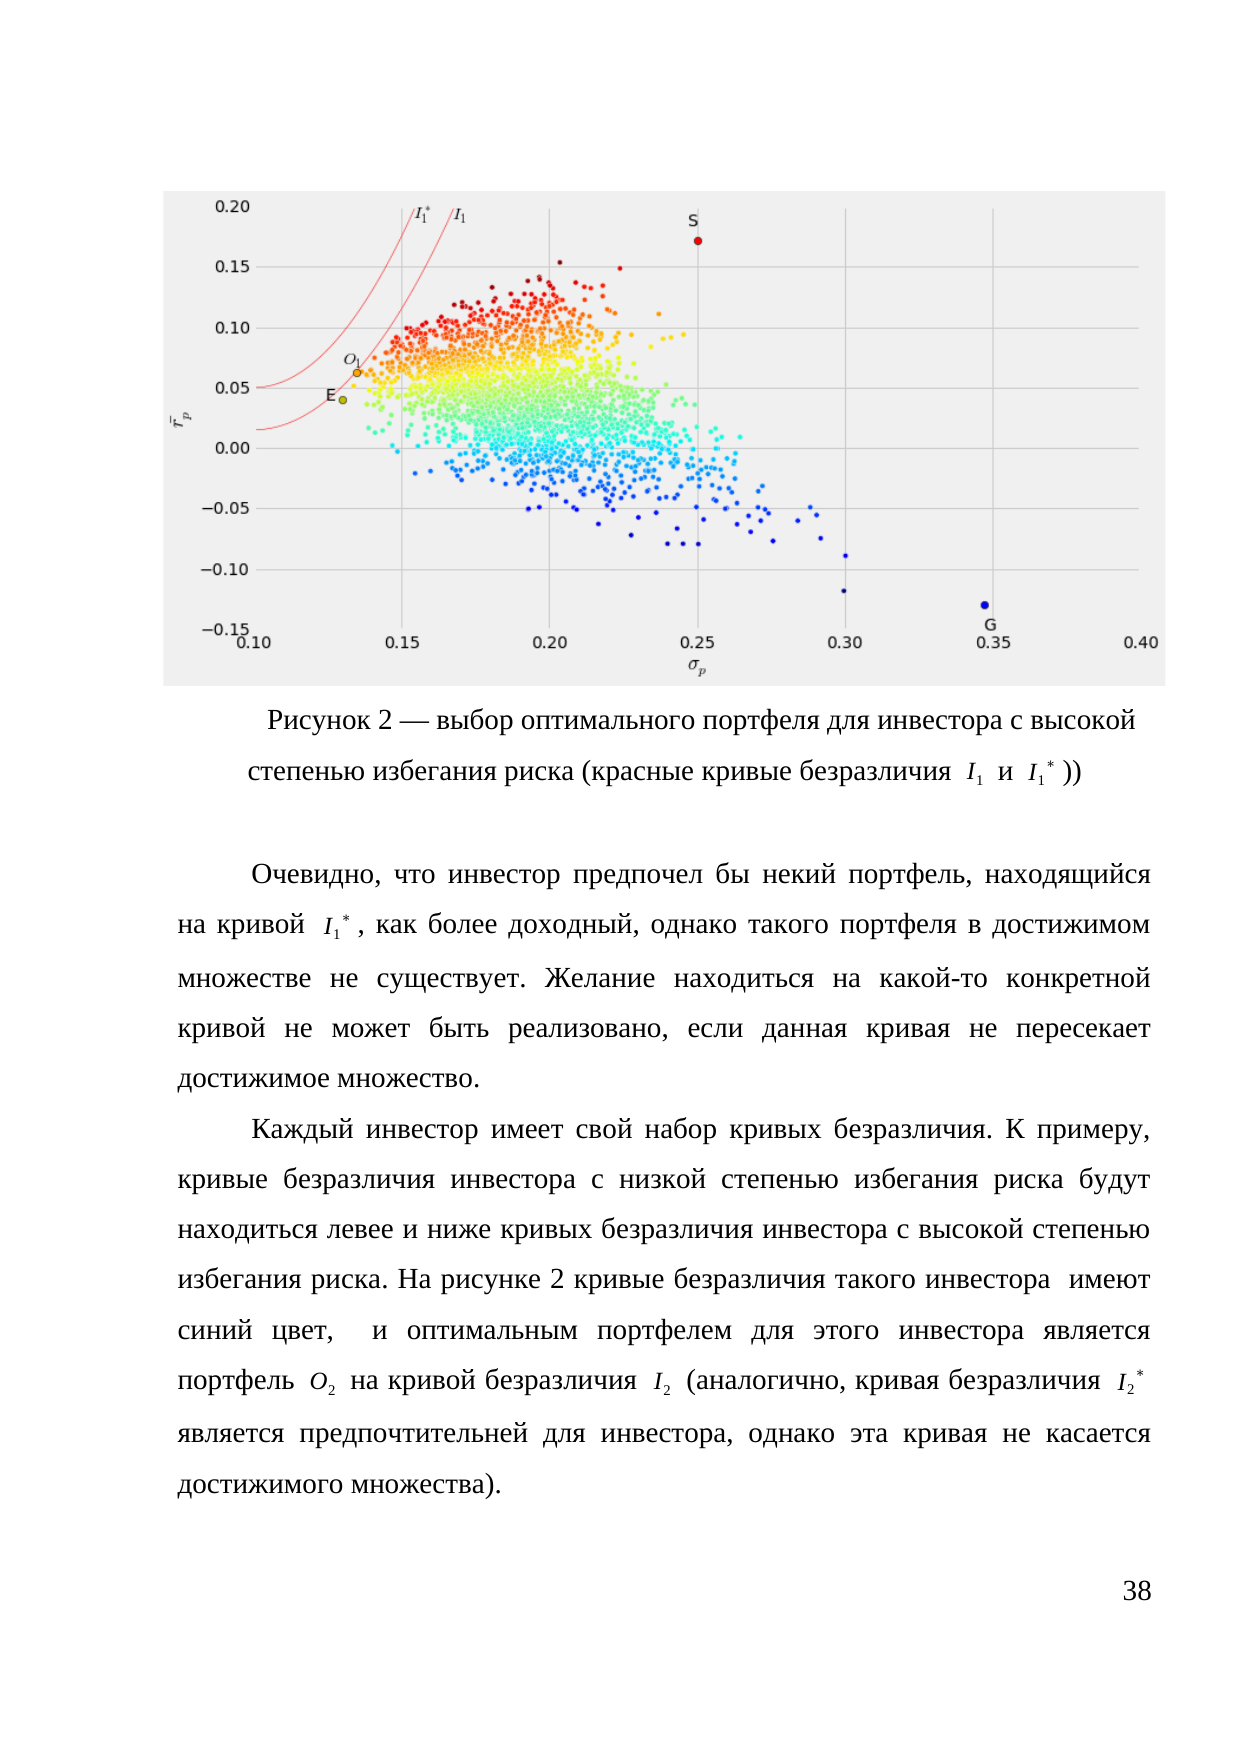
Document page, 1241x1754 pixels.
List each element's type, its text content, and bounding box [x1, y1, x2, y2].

text Очевидно, что инвестор предпочел бы некий портфель, находящийся на кривой , как более доходный, однако такого портфеля в достижимом множестве не существует. Желание находиться на какой-то конкретной кривой не может быть реализовано, если данная кривая не пересекает достижимое множество. [177, 856, 1152, 1094]
picture [163, 191, 1166, 686]
text Рисунок 2 — выбор оптимального портфеля для инвестора с высокой степенью избегания риска (красные кривые безразличия и )) [177, 686, 1152, 789]
text [177, 174, 1152, 191]
text Каждый инвестор имеет свой набор кривых безразличия. К примеру, кривые безразличия инвестора с низкой степенью избегания риска будут находиться левее и ниже кривых безразличия инвестора с высокой степенью избегания риска. На рисунке 2 кривые безразличия такого инвестора имеют синий цвет, и оптимальным портфелем для этого инвестора является портфель на кривой безразличия (аналогично, кривая безразличия является предпочтительней для инвестора, однако эта кривая не касается достижимого множества). [177, 1111, 1152, 1499]
